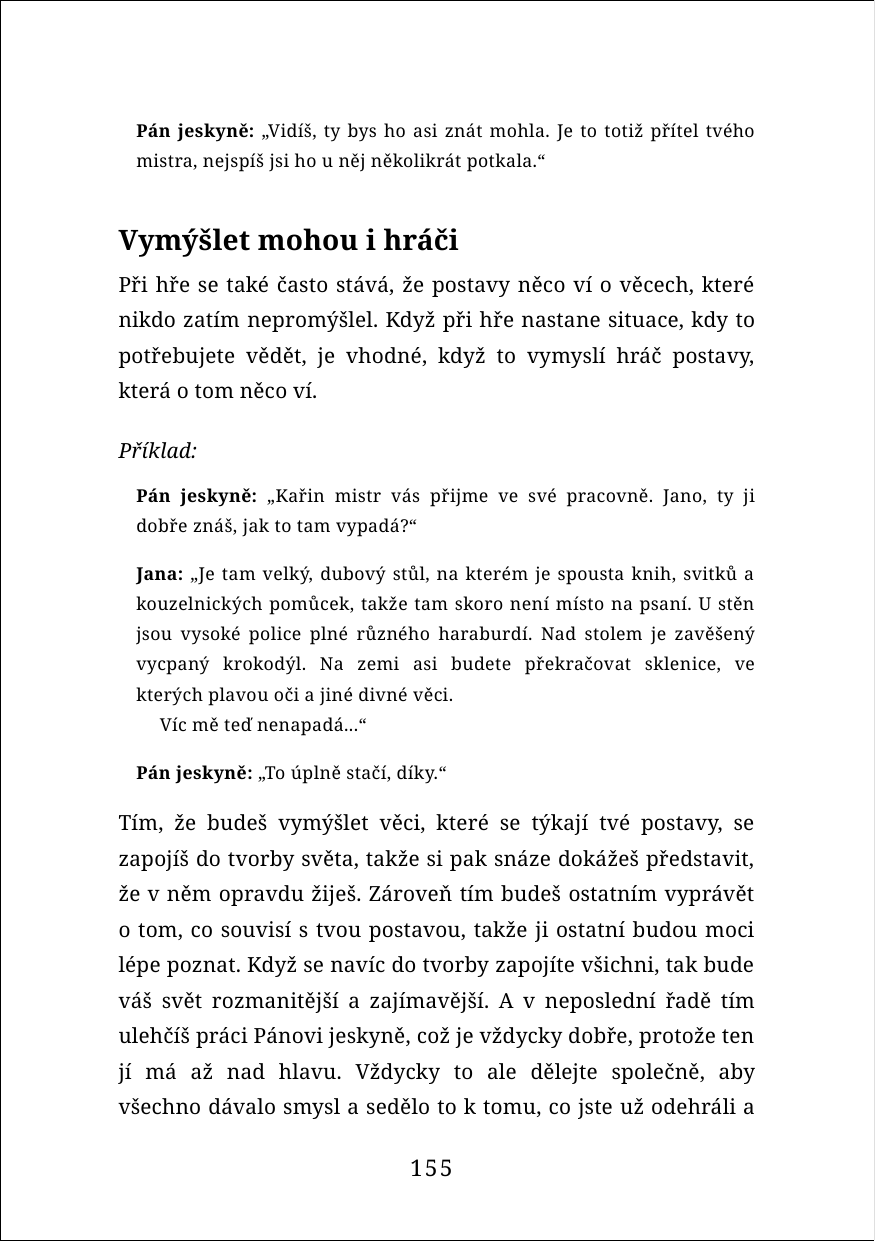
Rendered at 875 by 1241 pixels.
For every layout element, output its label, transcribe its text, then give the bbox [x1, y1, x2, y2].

text Příklad: [118, 436, 756, 464]
text Pán jeskyně: „Vidíš, ty bys ho asi znát mohla. Je to totiž přítel tvého mistra, nejspíš jsi ho u něj několikrát potkala.“ [136, 118, 756, 173]
text Pán jeskyně: „To úplně stačí, díky.“ [136, 760, 756, 784]
subtitle Vymýšlet mohou i hráči [118, 220, 756, 258]
text Jana: „Je tam velký, dubový stůl, na kterém je spousta knih, svitků a kouzelnických pomůcek, takže tam skoro není místo na psaní. U stěn jsou vysoké police plné různého haraburdí. Nad stolem je zavěšený vycpaný krokodýl. Na zemi asi budete překračovat sklenice, ve kterých plavou oči a jiné divné věci. Víc mě teď nenapadá...“ [136, 561, 756, 736]
text Při hře se také často stává, že postavy něco ví o věcech, které nikdo zatím nepromýšlel. Když při hře nastane situace, kdy to potřebujete vědět, je vhodné, když to vymyslí hráč postavy, která o tom něco ví. [118, 270, 756, 405]
text Tím, že budeš vymýšlet věci, které se týkají tvé postavy, se zapojíš do tvorby světa, takže si pak snáze dokážeš představit, že v něm opravdu žiješ. Zároveň tím budeš ostatním vyprávět o tom, co souvisí s tvou postavou, takže ji ostatní budou moci lépe poznat. Když se navíc do tvorby zapojíte všichni, tak bude váš svět rozmanitější a zajímavější. A v neposlední řadě tím ulehčíš práci Pánovi jeskyně, což je vždycky dobře, protože ten jí má až nad hlavu. Vždycky to ale dělejte společně, aby všechno dávalo smysl a sedělo to k tomu, co jste už odehráli a [118, 808, 756, 1121]
text Pán jeskyně: „Kařin mistr vás přijme ve své pracovně. Jano, ty ji dobře znáš, jak to tam vypadá?“ [136, 483, 756, 537]
